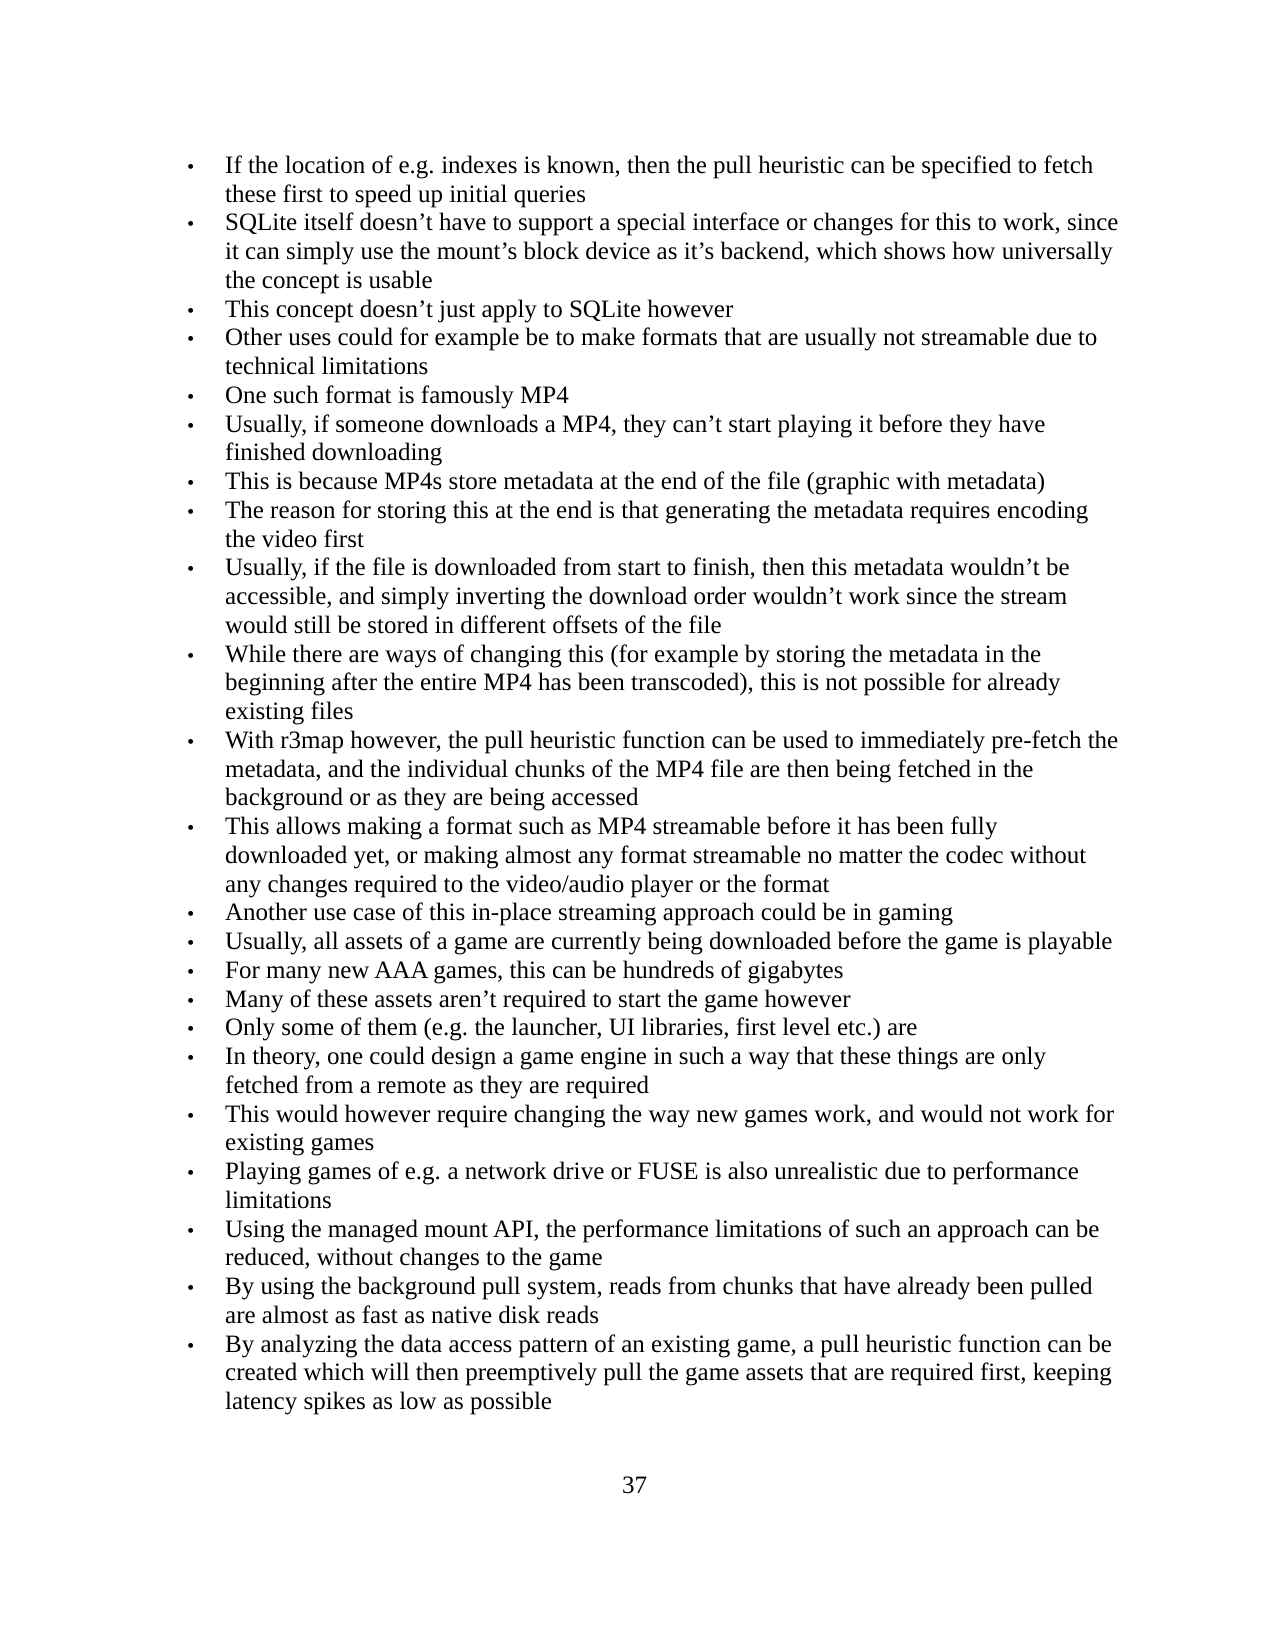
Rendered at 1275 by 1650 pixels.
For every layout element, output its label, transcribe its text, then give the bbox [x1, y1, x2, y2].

list This concept doesn’t just apply to SQLite however [187, 294, 1125, 322]
list Only some of them (e.g. the launcher, UI libraries, first level etc.) are [187, 1012, 1125, 1041]
list While there are ways of changing this (for example by storing the metadata in the beginning after the entire MP4 has been transcoded), this is not possible for already existing files [187, 639, 1125, 725]
list Usually, all assets of a game are currently being downloaded before the game is playable [187, 926, 1125, 955]
list SQLite itself doesn’t have to support a special interface or changes for this to work, since it can simply use the mount’s block device as it’s backend, which shows how universally the concept is usable [187, 207, 1125, 294]
list Usually, if the file is downloaded from start to finish, then this metadata wouldn’t be accessible, and simply inverting the download order wouldn’t work since the stream would still be stored in different offsets of the file [187, 552, 1125, 639]
list The reason for storing this at the end is that generating the metadata requires encoding the video first [187, 495, 1125, 552]
list Usually, if someone downloads a MP4, they can’t start playing it before they have finished downloading [187, 409, 1125, 466]
list Playing games of e.g. a network drive or FUSE is also unrealistic due to performance limitations [187, 1156, 1125, 1214]
list This would however require changing the way new games work, and would not work for existing games [187, 1099, 1125, 1156]
list One such format is famously MP4 [187, 380, 1125, 409]
list Other uses could for example be to make formats that are usually not streamable due to technical limitations [187, 322, 1125, 380]
list By analyzing the data access pattern of an existing game, a pull heuristic function can be created which will then preemptively pull the game assets that are required first, keeping latency spikes as low as possible [187, 1329, 1125, 1415]
list This allows making a format such as MP4 streamable before it has been fully downloaded yet, or making almost any format streamable no matter the codec without any changes required to the video/audio player or the format [187, 811, 1125, 897]
list By using the background pull system, reads from chunks that have already been pulled are almost as fast as native disk reads [187, 1271, 1125, 1329]
list Using the managed mount API, the performance limitations of such an approach can be reduced, without changes to the game [187, 1214, 1125, 1271]
list For many new AAA games, this can be hundreds of gigabytes [187, 955, 1125, 984]
list Many of these assets aren’t required to start the game however [187, 984, 1125, 1012]
list This is because MP4s store metadata at the end of the file (graphic with metadata) [187, 466, 1125, 495]
list With r3map however, the pull heuristic function can be used to immediately pre-fetch the metadata, and the individual chunks of the MP4 file are then being fetched in the background or as they are being accessed [187, 725, 1125, 811]
list If the location of e.g. indexes is known, then the pull heuristic can be specified to fetch these first to speed up initial queries [187, 150, 1125, 207]
list Another use case of this in-place streaming approach could be in gaming [187, 897, 1125, 926]
list In theory, one could design a game engine in such a way that these things are only fetched from a remote as they are required [187, 1041, 1125, 1099]
